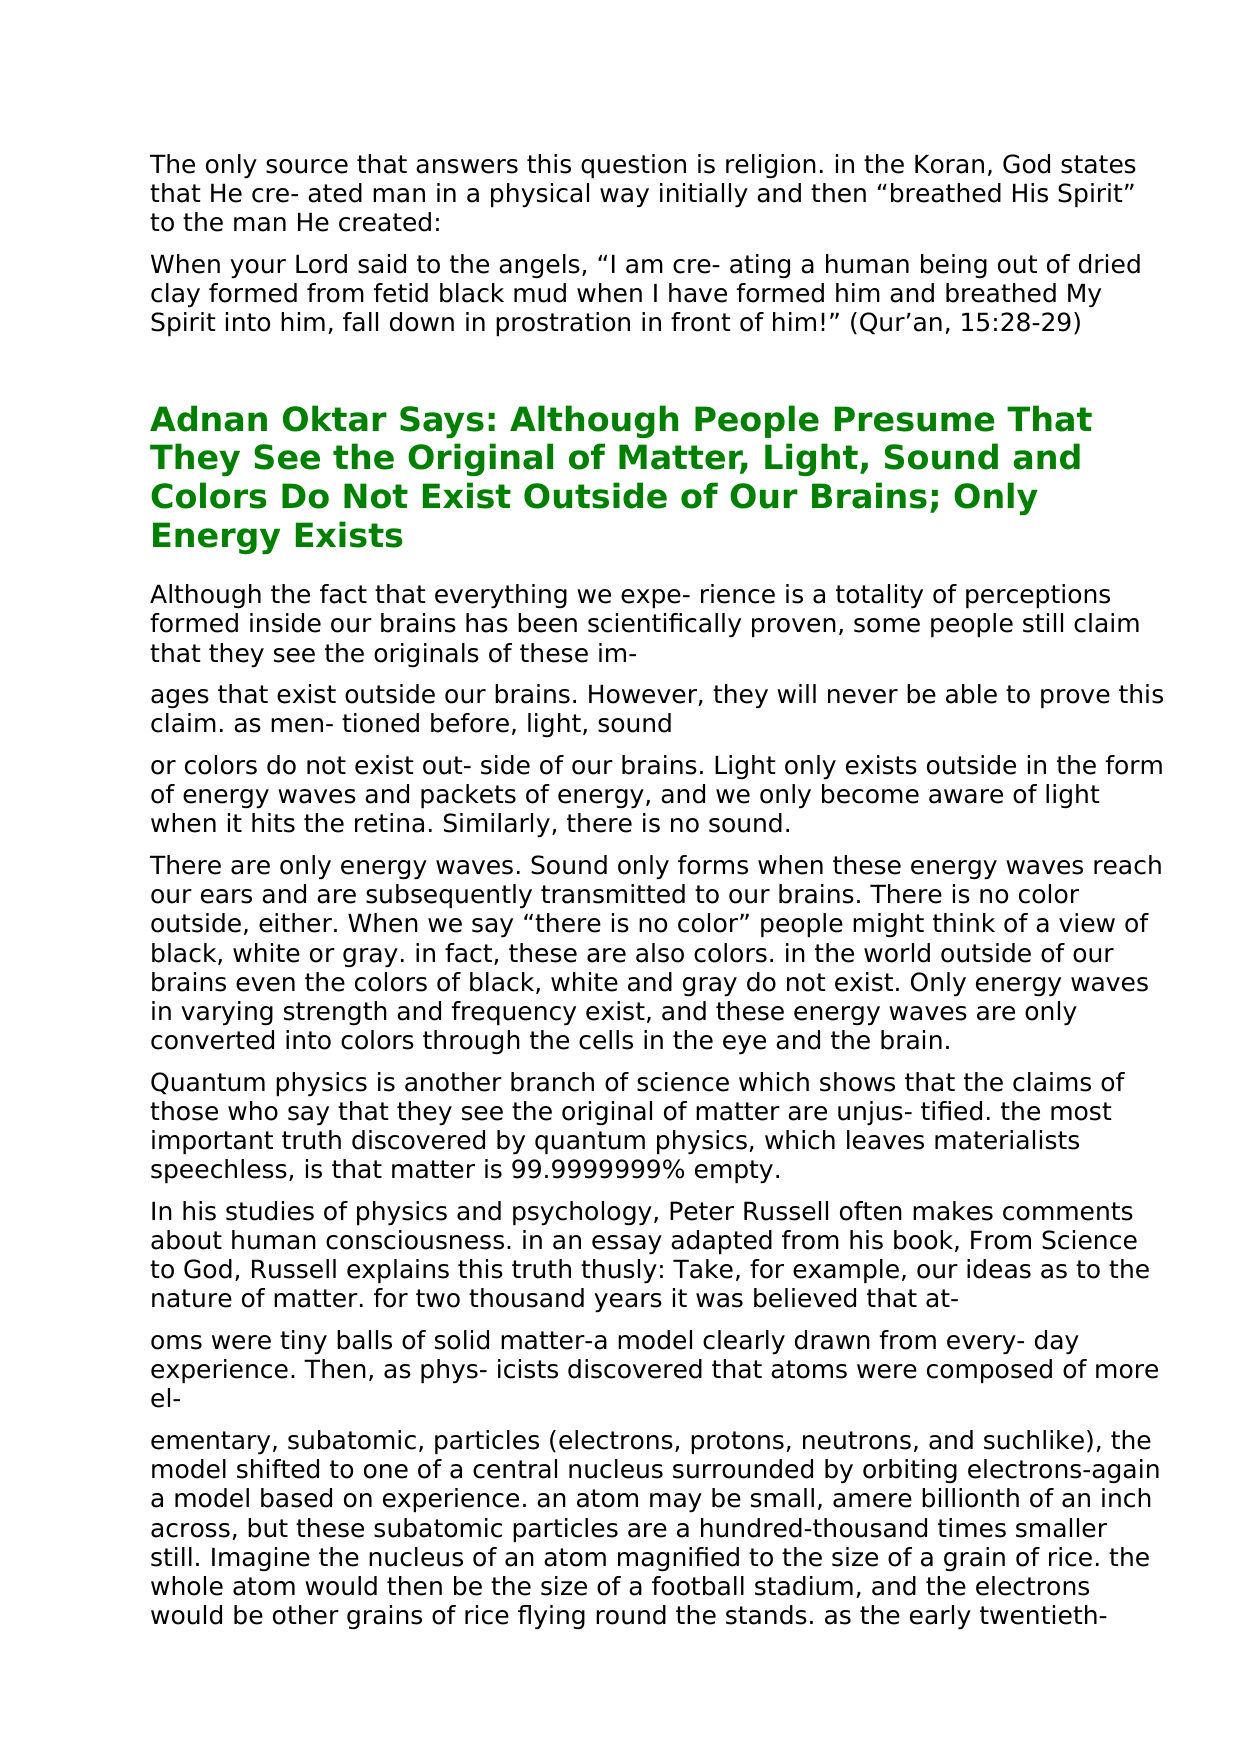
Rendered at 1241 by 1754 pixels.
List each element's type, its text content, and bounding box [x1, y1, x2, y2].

text oms were tiny balls of solid matter-a model clearly drawn from every- day experience. Then, as phys- icists discovered that atoms were composed of more el- [150, 1326, 1165, 1414]
text ementary, subatomic, particles (electrons, protons, neutrons, and suchlike), the model shifted to one of a central nucleus surrounded by orbiting electrons-again a model based on experience. an atom may be small, amere billionth of an inch across, but these subatomic particles are a hundred-thousand times smaller still. Imagine the nucleus of an atom magnified to the size of a grain of rice. the whole atom would then be the size of a football stadium, and the electrons would be other grains of rice flying round the stands. as the early twentieth- [150, 1426, 1165, 1630]
text or colors do not exist out- side of our brains. Light only exists outside in the form of energy waves and packets of energy, and we only become aware of light when it hits the retina. Similarly, there is no sound. [150, 751, 1165, 839]
text The only source that answers this question is religion. in the Koran, God states that He cre- ated man in a physical way initially and then “breathed His Spirit” to the man He created: [150, 150, 1165, 237]
text ages that exist outside our brains. However, they will never be able to prove this claim. as men- tioned before, light, sound [150, 680, 1165, 739]
text Quantum physics is another branch of science which shows that the claims of those who say that they see the original of matter are unjus- tified. the most important truth discovered by quantum physics, which leaves materialists speechless, is that matter is 99.9999999% empty. [150, 1068, 1165, 1184]
subtitle Adnan Oktar Says: Although People Presume That They See the Original of Matter, Light, Sound and Colors Do Not Exist Outside of Our Brains; Only Energy Exists [150, 400, 1165, 555]
text Although the fact that everything we expe- rience is a totality of perceptions formed inside our brains has been scientifically proven, some people still claim that they see the originals of these im- [150, 580, 1165, 668]
text When your Lord said to the angels, “I am cre- ating a human being out of dried clay formed from fetid black mud when I have formed him and breathed My Spirit into him, fall down in prostration in front of him!” (Qur’an, 15:28-29) [150, 250, 1165, 337]
text In his studies of physics and psychology, Peter Russell often makes comments about human consciousness. in an essay adapted from his book, From Science to God, Russell explains this truth thusly: Take, for example, our ideas as to the nature of matter. for two thousand years it was believed that at- [150, 1197, 1165, 1314]
text There are only energy waves. Sound only forms when these energy waves reach our ears and are subsequently transmitted to our brains. There is no color outside, either. When we say “there is no color” people might think of a view of black, white or gray. in fact, these are also colors. in the world outside of our brains even the colors of black, white and gray do not exist. Only energy waves in varying strength and frequency exist, and these energy waves are only converted into colors through the cells in the eye and the brain. [150, 851, 1165, 1055]
